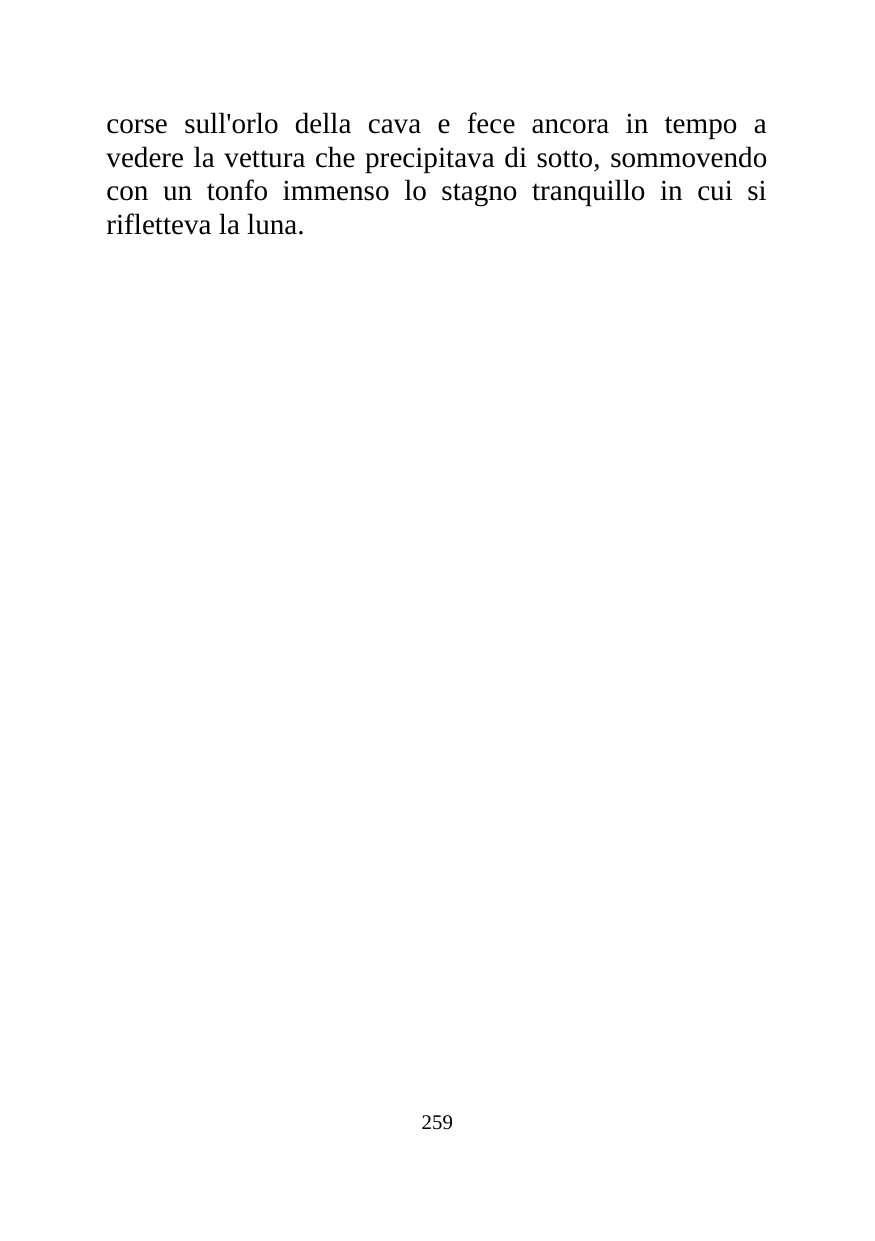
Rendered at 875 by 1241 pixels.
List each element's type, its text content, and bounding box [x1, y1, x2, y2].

text corse sull'orlo della cava e fece ancora in tempo a vedere la vettura che precipitava di sotto, sommovendo con un tonfo immenso lo stagno tranquillo in cui si rifletteva la luna. [106, 106, 768, 240]
